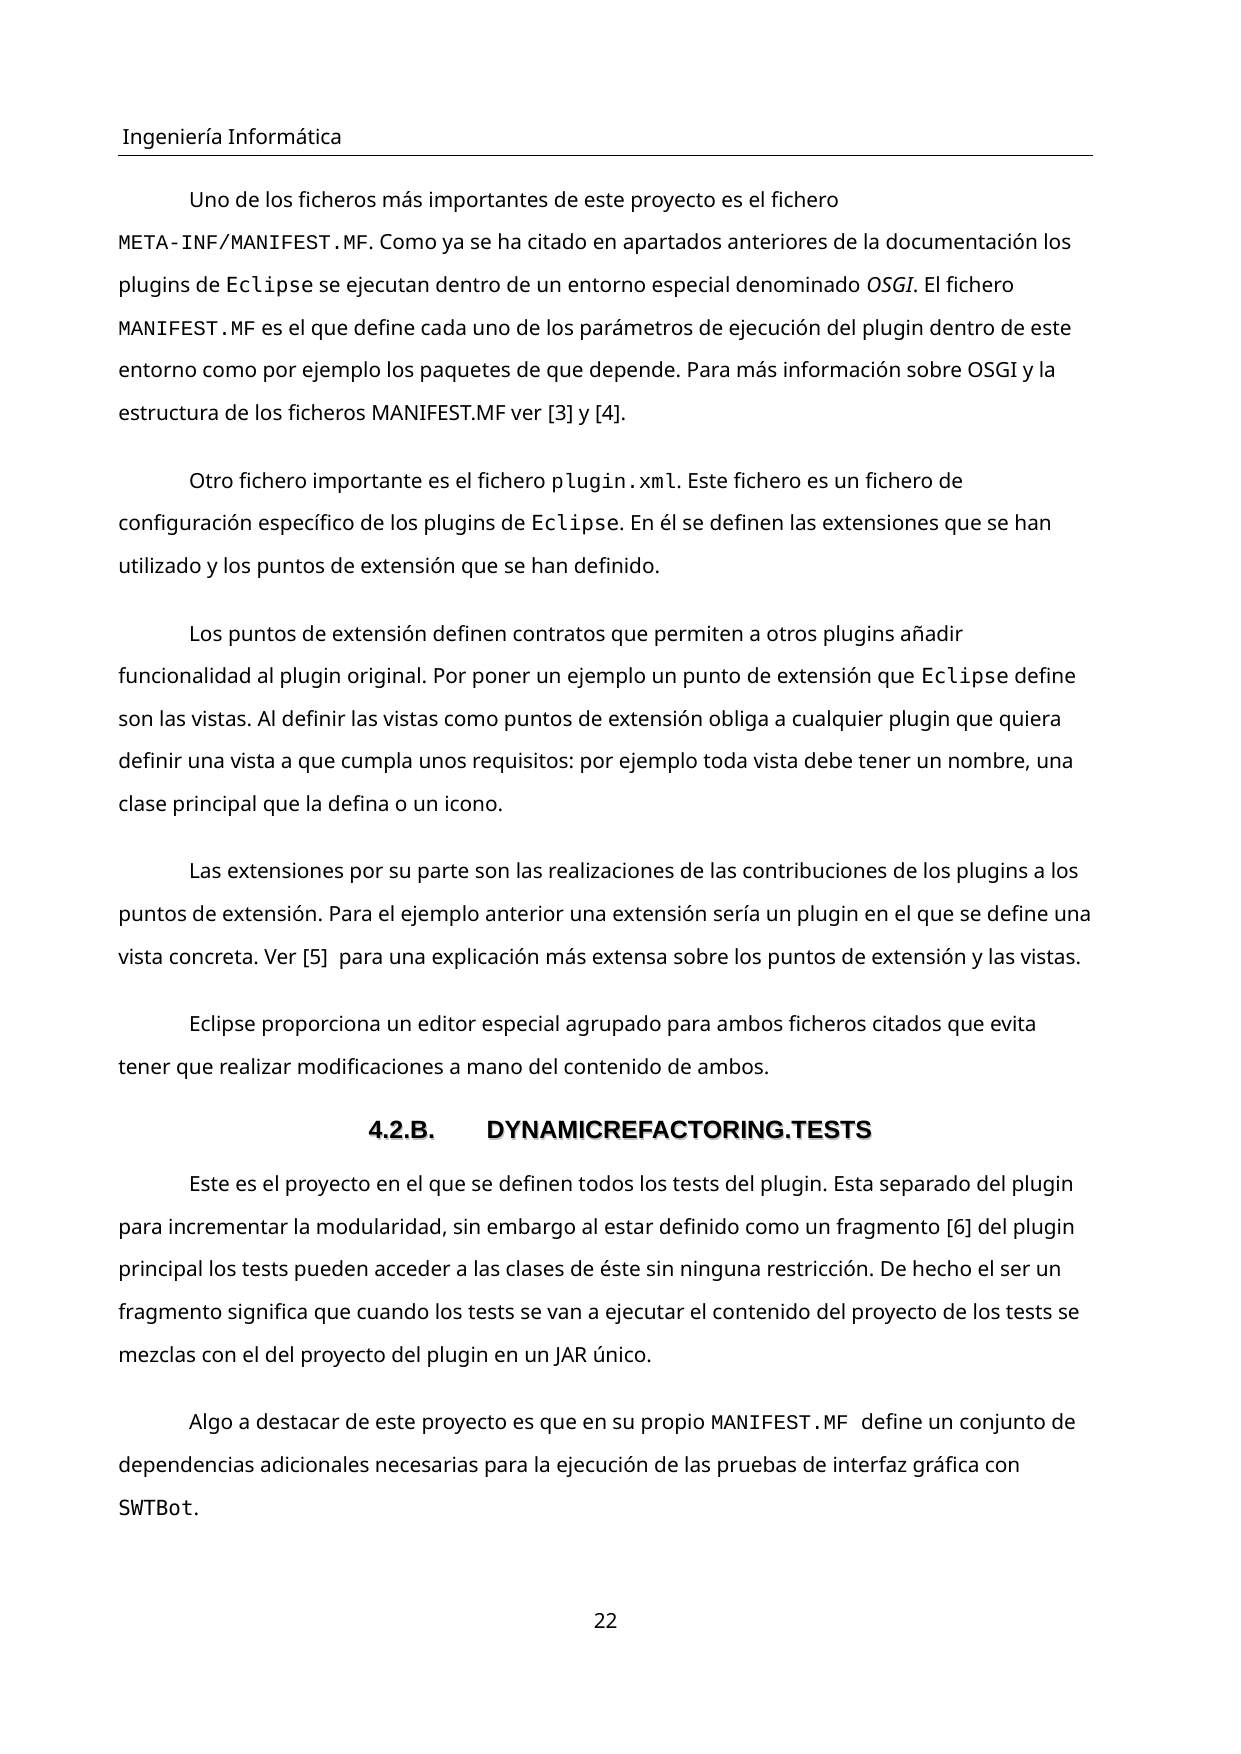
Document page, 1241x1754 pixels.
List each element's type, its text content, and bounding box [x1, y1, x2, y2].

text Los puntos de extensión definen contratos que permiten a otros plugins añadir funcionalidad al plugin original. Por poner un ejemplo un punto de extensión que Eclipse define son las vistas. Al definir las vistas como puntos de extensión obliga a cualquier plugin que quiera definir una vista a que cumpla unos requisitos: por ejemplo toda vista debe tener un nombre, una clase principal que la defina o un icono. [118, 619, 1093, 817]
text Este es el proyecto en el que se definen todos los tests del plugin. Esta separado del plugin para incrementar la modularidad, sin embargo al estar definido como un fragmento [6] del plugin principal los tests pueden acceder a las clases de éste sin ninguna restricción. De hecho el ser un fragmento significa que cuando los tests se van a ejecutar el contenido del proyecto de los tests se mezclas con el del proyecto del plugin en un JAR único. [118, 1169, 1093, 1368]
text Otro fichero importante es el fichero plugin.xml. Este fichero es un fichero de configuración específico de los plugins de Eclipse. En él se definen las extensiones que se han utilizado y los puntos de extensión que se han definido. [118, 466, 1093, 579]
text Uno de los ficheros más importantes de este proyecto es el fichero META-INF/MANIFEST.MF. Como ya se ha citado en apartados anteriores de la documentación los plugins de Eclipse se ejecutan dentro de un entorno especial denominado OSGI. El fichero MANIFEST.MF es el que define cada uno de los parámetros de ejecución del plugin dentro de este entorno como por ejemplo los paquetes de que depende. Para más información sobre OSGI y la estructura de los ficheros MANIFEST.MF ver [3] y [4]. [118, 185, 1093, 427]
text Algo a destacar de este proyecto es que en su propio MANIFEST.MF define un conjunto de dependencias adicionales necesarias para la ejecución de las pruebas de interfaz gráfica con SWTBot. [118, 1407, 1093, 1521]
subtitle dynamicrefactoring.tests [148, 1116, 1093, 1144]
text Las extensiones por su parte son las realizaciones de las contribuciones de los plugins a los puntos de extensión. Para el ejemplo anterior una extensión sería un plugin en el que se define una vista concreta. Ver [5] para una explicación más extensa sobre los puntos de extensión y las vistas. [118, 857, 1093, 970]
text Eclipse proporciona un editor especial agrupado para ambos ficheros citados que evita tener que realizar modificaciones a mano del contenido de ambos. [118, 1009, 1093, 1081]
